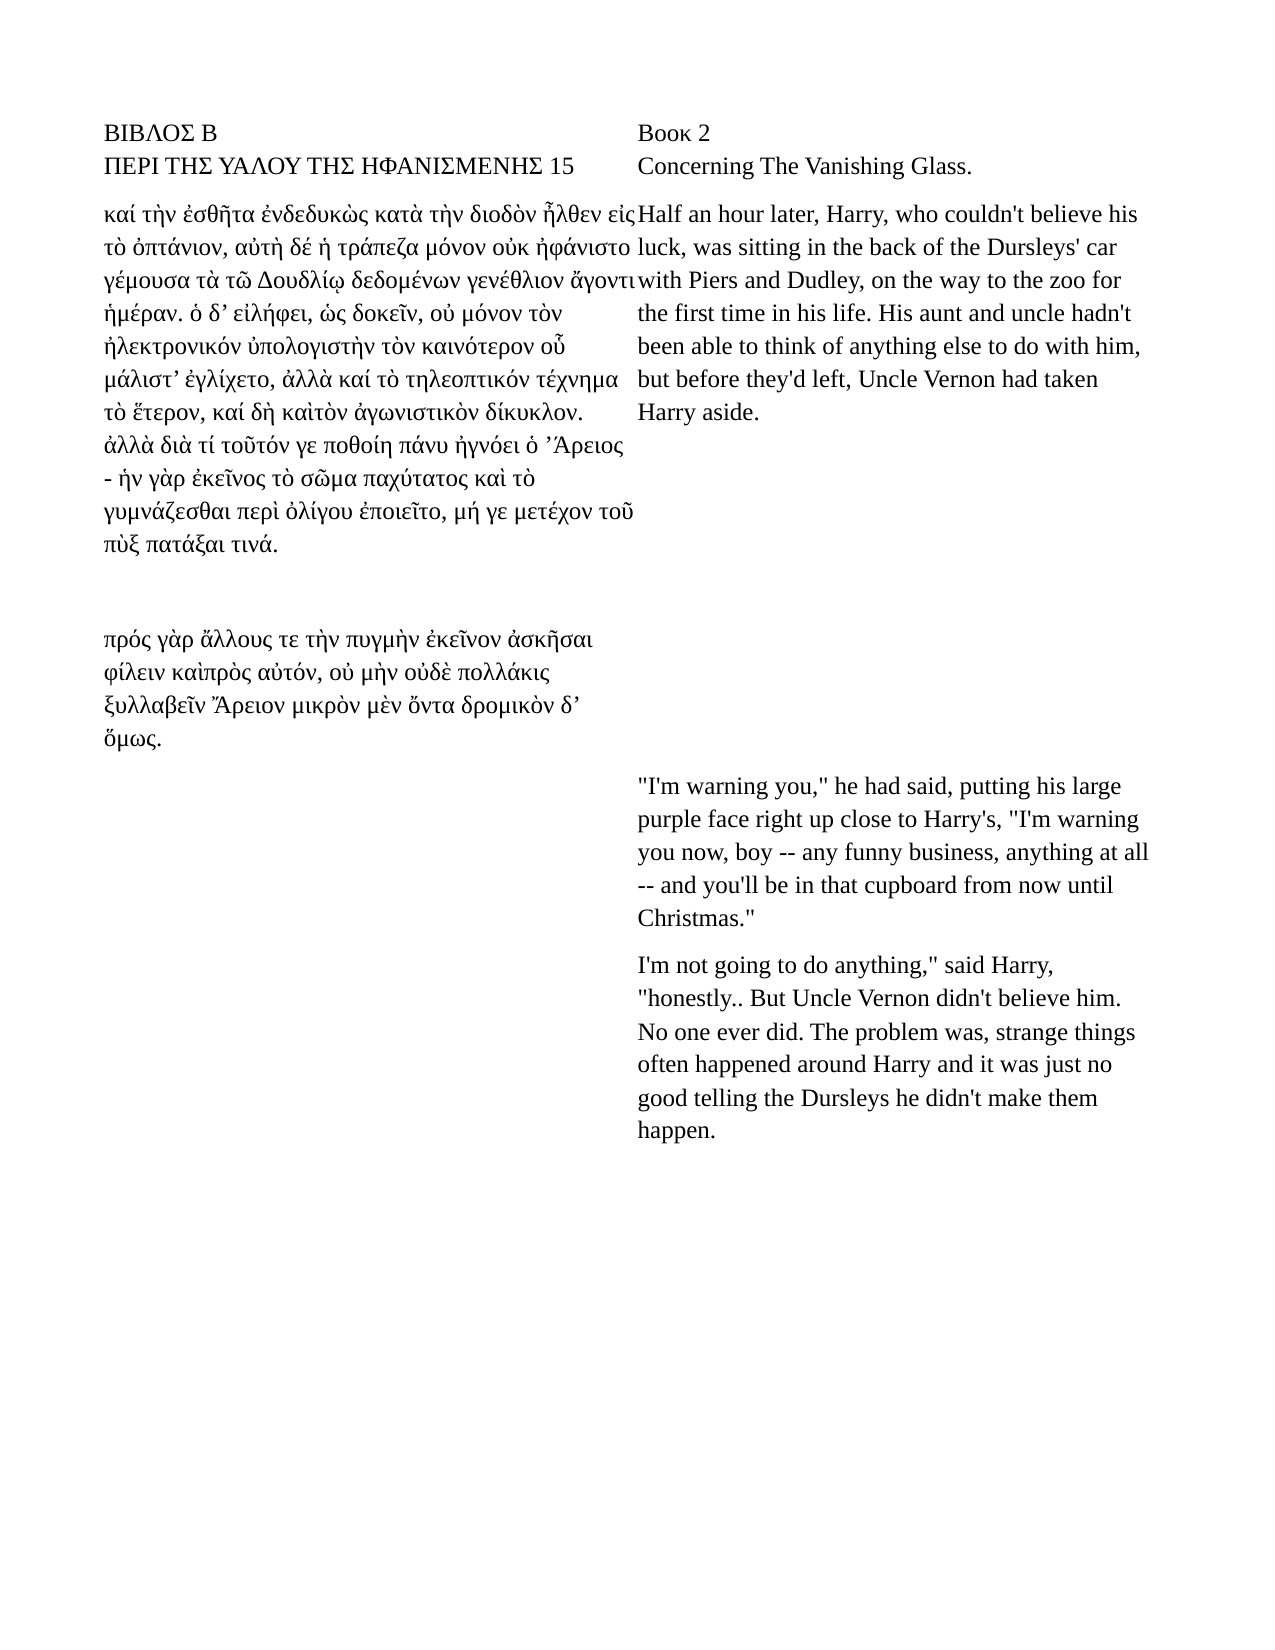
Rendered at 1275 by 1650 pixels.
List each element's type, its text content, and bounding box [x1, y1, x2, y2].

table_cell [104, 951, 637, 1163]
table_cell I'm not going to do anything," said Harry, "honestly.. But Uncle Vernon didn't believe him. No one ever did. The problem was, strange things often happened around Harry and it was just no good telling the Dursleys he didn't make them happen. [638, 951, 1157, 1163]
table_cell καί τὴν ἐσθῆτα ἐνδεδυκὼς κατὰ τὴν διοδὸν ἦλθεν εἰς τὸ ὀπτάνιον, αὐτὴ δέ ἡ τράπεζα μόνον οὐκ ἠφάνιστο γέμουσα τὰ τῶ Δουδλίῳ δεδομένων γενέθλιον ἄγοντι ἡμέραν. ὁ δ’ εἰλήφει, ὡς δοκεῖν, οὐ μόνον τὸν ἠλεκτρονικόν ὐπολογιστὴν τὸν καινότερον οὗ μάλιστ’ ἐγλίχετο, ἀλλὰ καί τὸ τηλεοπτικόν τέχνημα τὸ ἕτερον, καί δὴ καὶτὸν ἀγωνιστικὸν δίκυκλον. ἀλλὰ διὰ τί τοῦτόν γε ποθοίη πάνυ ἠγνόει ὁ ’Άρειος - ἡν γὰρ ἐκεῖνος τὸ σῶμα παχύτατος καὶ τὸ γυμνάζεσθαι περὶ ὀλίγου ἐποιεῖτο, μή γε μετέχον τοῦ πὺξ πατάξαι τινά. [104, 199, 637, 577]
table_header Βοοκ 2 Concerning The Vanishing Glass. [638, 118, 1157, 199]
table_header ΒΙΒΛΟΣ Β ΠΕΡΙ ΤΗΣ ΥΑΛΟΥ ΤΗΣ ΗΦΑΝΙΣΜΕΝΗΣ 15 [104, 118, 637, 199]
table_cell πρός γὰρ ἄλλους τε τὴν πυγμὴν ἐκεῖνον ἀσκῆσαι φίλειν καὶπρὸς αὐτόν, οὐ μὴν οὐδὲ πολλάκις ξυλλαβεῖν Ἄρειον μικρὸν μὲν ὄντα δρομικὸν δ’ ὅμως. [104, 624, 637, 771]
table_cell "I'm warning you," he had said, putting his large purple face right up close to Harry's, "I'm warning you now, boy -- any funny business, anything at all -- and you'll be in that cupboard from now until Christmas." [638, 771, 1157, 951]
table_cell [104, 771, 637, 951]
table_cell [104, 577, 637, 624]
table_cell [638, 577, 1157, 624]
table_cell Half an hour later, Harry, who couldn't believe his luck, was sitting in the back of the Dursleys' car with Piers and Dudley, on the way to the zoo for the first time in his life. His aunt and uncle hadn't been able to think of anything else to do with him, but before they'd left, Uncle Vernon had taken Harry aside. [638, 199, 1157, 577]
table_cell [638, 624, 1157, 771]
